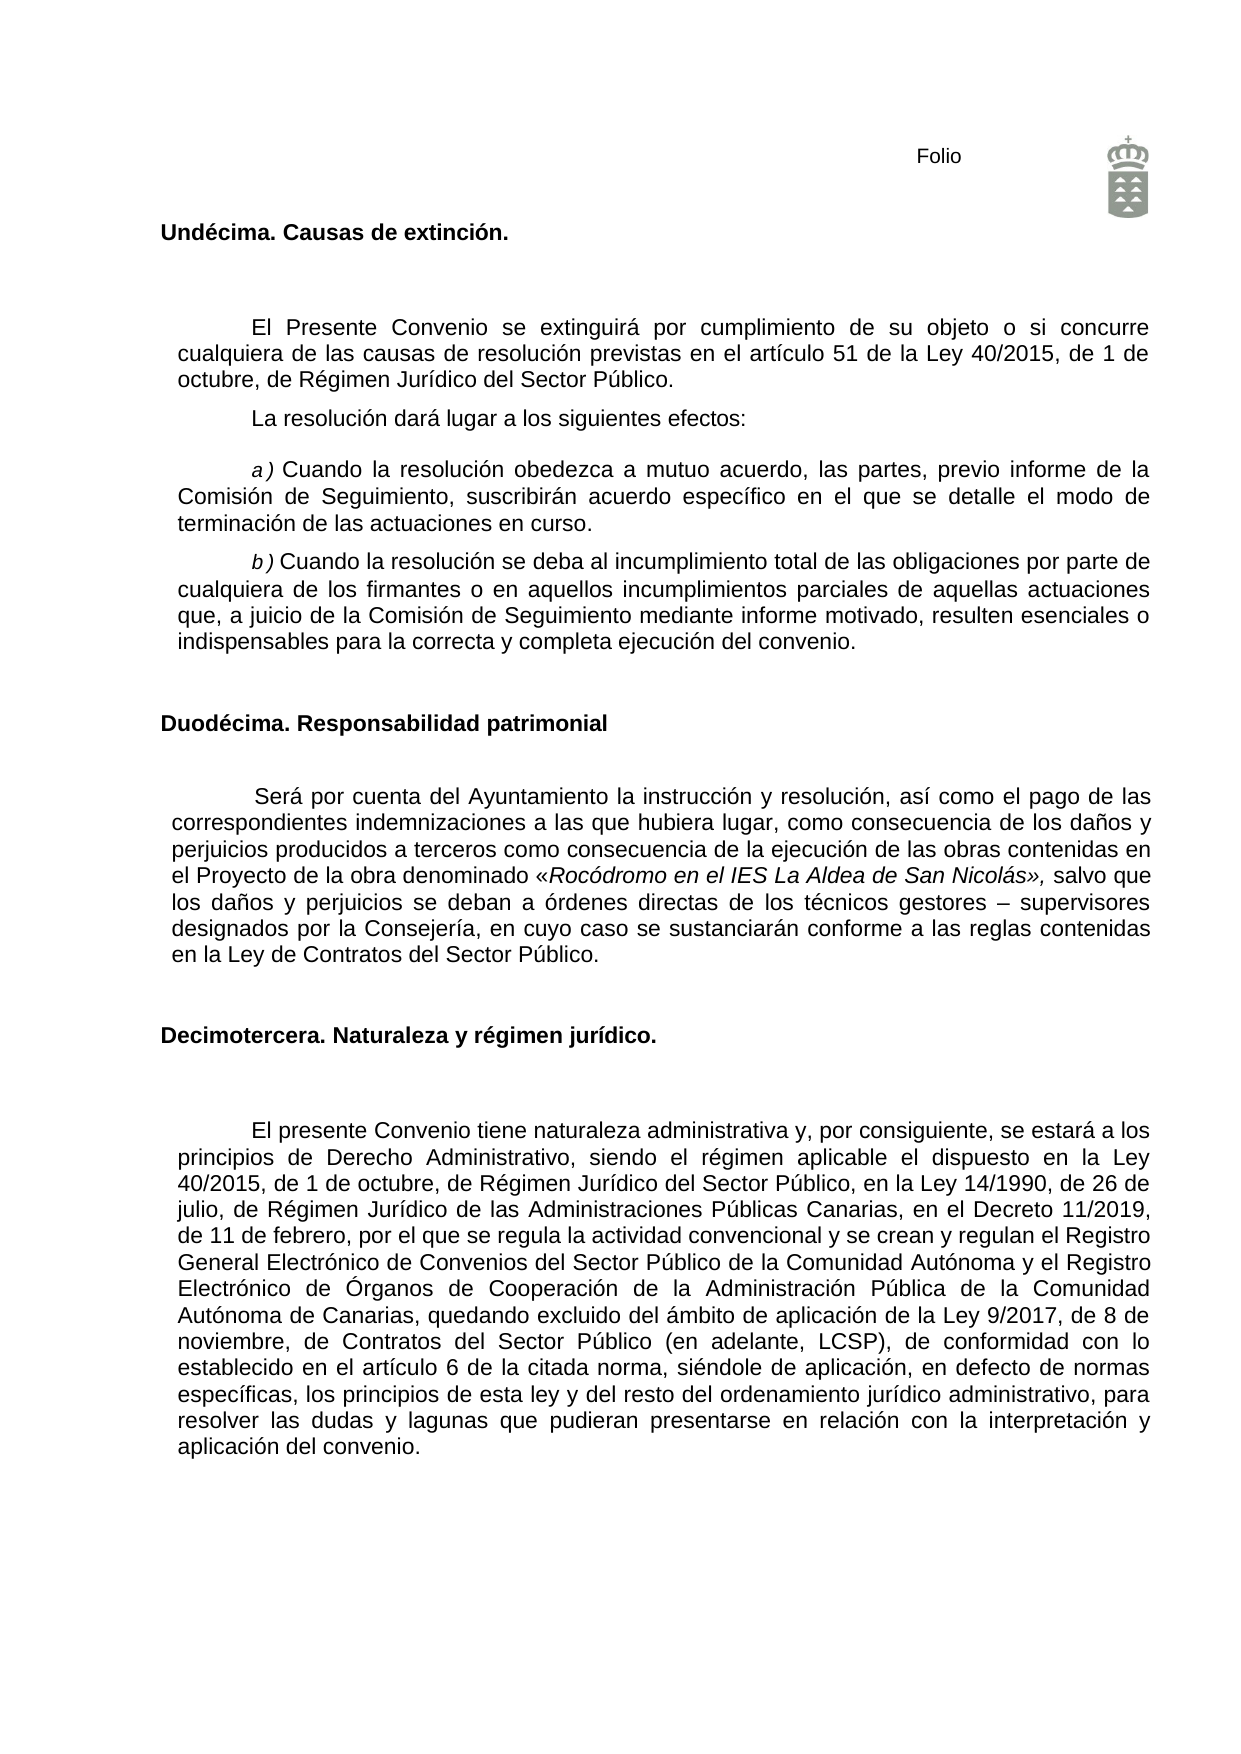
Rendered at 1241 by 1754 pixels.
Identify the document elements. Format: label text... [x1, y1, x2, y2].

text El presente Convenio tiene naturaleza administrativa y, por consiguiente, se estará a los principios de Derecho Administrativo, siendo el régimen aplicable el dispuesto en la Ley 40/2015, de 1 de octubre, de Régimen Jurídico del Sector Público, en la Ley 14/1990, de 26 de julio, de Régimen Jurídico de las Administraciones Públicas Canarias, en el Decreto 11/2019, de 11 de febrero, por el que se regula la actividad convencional y se crean y regulan el Registro General Electrónico de Convenios del Sector Público de la Comunidad Autónoma y el Registro Electrónico de Órganos de Cooperación de la Administración Pública de la Comunidad Autónoma de Canarias, quedando excluido del ámbito de aplicación de la Ley 9/2017, de 8 de noviembre, de Contratos del Sector Público (en adelante, LCSP), de conformidad con lo establecido en el artículo 6 de la citada norma, siéndole de aplicación, en defecto de normas específicas, los principios de esta ley y del resto del ordenamiento jurídico administrativo, para resolver las dudas y lagunas que pudieran presentarse en relación con la interpretación y aplicación del convenio. [177, 1117, 1151, 1460]
subtitle Undécima. Causas de extinción. [160, 219, 1163, 245]
text Será por cuenta del Ayuntamiento la instrucción y resolución, así como el pago de las correspondientes indemnizaciones a las que hubiera lugar, como consecuencia de los daños y perjuicios producidos a terceros como consecuencia de la ejecución de las obras contenidas en el Proyecto de la obra denominado «Rocódromo en el IES La Aldea de San Nicolás», salvo que los daños y perjuicios se deban a órdenes directas de los técnicos gestores – supervisores designados por la Consejería, en cuyo caso se sustanciarán conforme a las reglas contenidas en la Ley de Contratos del Sector Público. [171, 783, 1152, 967]
list Cuando la resolución obedezca a mutuo acuerdo, las partes, previo informe de la Comisión de Seguimiento, suscribirán acuerdo específico en el que se detalle el modo de terminación de las actuaciones en curso. [177, 456, 1151, 536]
subtitle Duodécima. Responsabilidad patrimonial [160, 709, 1163, 736]
text La resolución dará lugar a los siguientes efectos: [251, 405, 1163, 431]
picture [1107, 135, 1149, 218]
list Cuando la resolución se deba al incumplimiento total de las obligaciones por parte de cualquiera de los firmantes o en aquellos incumplimientos parciales de aquellas actuaciones que, a juicio de la Comisión de Seguimiento mediante informe motivado, resulten esenciales o indispensables para la correcta y completa ejecución del convenio. [177, 548, 1151, 654]
subtitle Decimotercera. Naturaleza y régimen jurídico. [160, 1022, 1163, 1049]
text El Presente Convenio se extinguirá por cumplimiento de su objeto o si concurre cualquiera de las causas de resolución previstas en el artículo 51 de la Ley 40/2015, de 1 de octubre, de Régimen Jurídico del Sector Público. [177, 313, 1150, 392]
